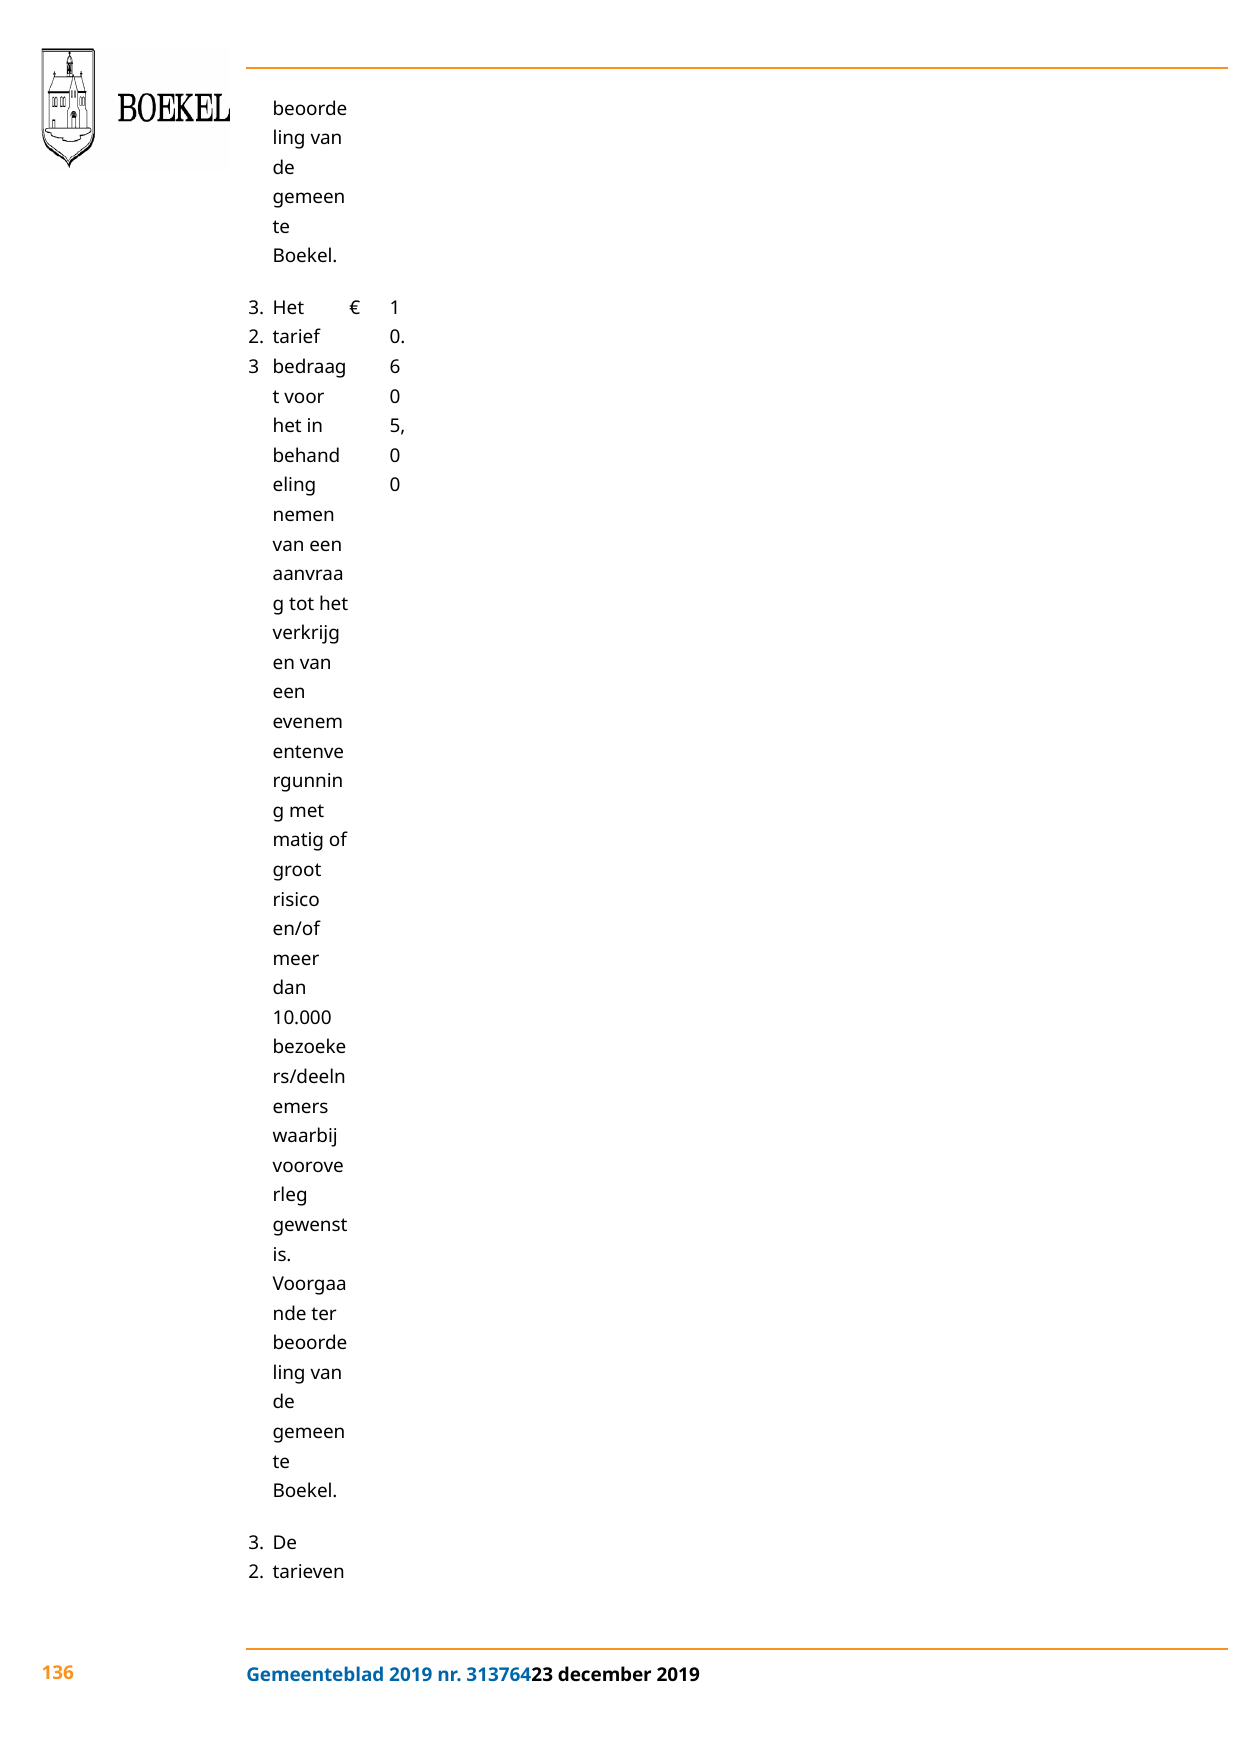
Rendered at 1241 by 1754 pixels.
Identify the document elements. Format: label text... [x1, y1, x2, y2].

table_cell [1071, 1503, 1111, 1529]
table_cell [710, 95, 750, 268]
table_cell [248, 1503, 272, 1529]
table_cell [590, 269, 630, 294]
table_cell [710, 269, 750, 294]
table_cell [790, 95, 830, 268]
table_cell [710, 1503, 750, 1529]
table_cell [248, 269, 272, 294]
table_cell [510, 269, 549, 294]
table_cell [510, 1503, 549, 1529]
table_cell [750, 1529, 790, 1584]
table_cell [830, 294, 870, 1503]
table_cell [590, 95, 630, 268]
table_cell [1071, 269, 1111, 294]
table_cell [870, 95, 911, 268]
table_cell [670, 1529, 710, 1584]
table_cell [429, 294, 469, 1503]
table_cell [911, 95, 951, 268]
table_cell [670, 95, 710, 268]
table_cell [991, 1503, 1031, 1529]
table_cell [590, 294, 630, 1503]
table_cell [991, 1529, 1031, 1584]
table_cell [369, 1503, 389, 1529]
table_cell [510, 1529, 549, 1584]
table_cell [349, 95, 369, 268]
table_cell [590, 1503, 630, 1529]
table_cell [670, 1503, 710, 1529]
table_cell [1111, 1503, 1152, 1529]
table_cell [830, 1529, 870, 1584]
table_cell [409, 294, 429, 1503]
table_cell 3.2. [248, 1529, 272, 1584]
table_cell [1031, 294, 1071, 1503]
table_cell [750, 269, 790, 294]
table_cell [1031, 1503, 1071, 1529]
table_cell Het tarief bedraagt voor het in behandeling nemen van een aanvraag tot het verkrijgen van een evenementenvergunning met matig of groot risico en/of meer dan 10.000 bezoekers/deelnemers waarbij vooroverleg gewenst is. Voorgaande ter beoordeling van de gemeente Boekel. [273, 294, 349, 1503]
table_cell [670, 269, 710, 294]
table_cell [1031, 95, 1071, 268]
table_cell [911, 1503, 951, 1529]
table_cell [951, 294, 991, 1503]
table_cell [389, 269, 409, 294]
table_cell [870, 1529, 911, 1584]
table_cell [1071, 95, 1111, 268]
table_cell [1071, 294, 1111, 1503]
table_cell [710, 1529, 750, 1584]
table_cell 10.605,00 [389, 294, 409, 1503]
table_cell [1111, 1529, 1152, 1584]
table_cell [630, 1503, 670, 1529]
table_cell [870, 294, 911, 1503]
table_cell [510, 294, 549, 1503]
table_cell [349, 1503, 369, 1529]
table_cell [750, 294, 790, 1503]
picture [41, 47, 231, 172]
table_cell beoordeling van de gemeente Boekel. [273, 95, 349, 268]
table_cell [1111, 269, 1152, 294]
table_cell [790, 1503, 830, 1529]
table_cell [389, 1503, 409, 1529]
table_cell [710, 294, 750, 1503]
table_cell [790, 1529, 830, 1584]
table_cell [951, 95, 991, 268]
table_cell 3.2.3 [248, 294, 272, 1503]
table_cell [870, 269, 911, 294]
table_cell [469, 95, 509, 268]
table_cell [670, 294, 710, 1503]
table_cell [630, 294, 670, 1503]
table_cell [951, 1503, 991, 1529]
table_cell [951, 269, 991, 294]
table_cell [790, 294, 830, 1503]
table_cell [630, 269, 670, 294]
table_cell [550, 1503, 590, 1529]
table_cell [369, 95, 389, 268]
table_cell € [349, 294, 369, 1503]
table_cell [991, 95, 1031, 268]
table_cell [630, 95, 670, 268]
table_cell [248, 95, 272, 268]
table_cell De tarieven [273, 1529, 349, 1584]
table_cell [429, 269, 469, 294]
table_cell [951, 1529, 991, 1584]
table_cell [389, 1529, 409, 1584]
table_cell [469, 1529, 509, 1584]
table_cell [911, 294, 951, 1503]
table_cell [750, 1503, 790, 1529]
table_cell [870, 1503, 911, 1529]
table_cell [349, 269, 369, 294]
table_cell [830, 1503, 870, 1529]
table_cell [1111, 95, 1152, 268]
table_cell [389, 95, 409, 268]
table_cell [273, 269, 349, 294]
table_cell [911, 1529, 951, 1584]
table_cell [369, 269, 389, 294]
table_cell [790, 269, 830, 294]
table_cell [590, 1529, 630, 1584]
table_cell [630, 1529, 670, 1584]
table_cell [429, 1503, 469, 1529]
table_cell [550, 269, 590, 294]
table_cell [991, 294, 1031, 1503]
table_cell [409, 1529, 429, 1584]
table_cell [429, 95, 469, 268]
table_cell [409, 269, 429, 294]
table_cell [510, 95, 549, 268]
table_cell [550, 1529, 590, 1584]
table_cell [469, 1503, 509, 1529]
table_cell [550, 95, 590, 268]
table_cell [550, 294, 590, 1503]
table_cell [1031, 269, 1071, 294]
table_cell [273, 1503, 349, 1529]
table_cell [911, 269, 951, 294]
table_cell [1031, 1529, 1071, 1584]
table_cell [409, 95, 429, 268]
table_cell [469, 269, 509, 294]
table_cell [409, 1503, 429, 1529]
table_cell [349, 1529, 369, 1584]
table_cell [429, 1529, 469, 1584]
table_cell [750, 95, 790, 268]
table_cell [369, 294, 389, 1503]
table_cell [1071, 1529, 1111, 1584]
table_cell [830, 269, 870, 294]
table_cell [991, 269, 1031, 294]
table_cell [369, 1529, 389, 1584]
table_cell [469, 294, 509, 1503]
table_cell [830, 95, 870, 268]
table_cell [1111, 294, 1152, 1503]
